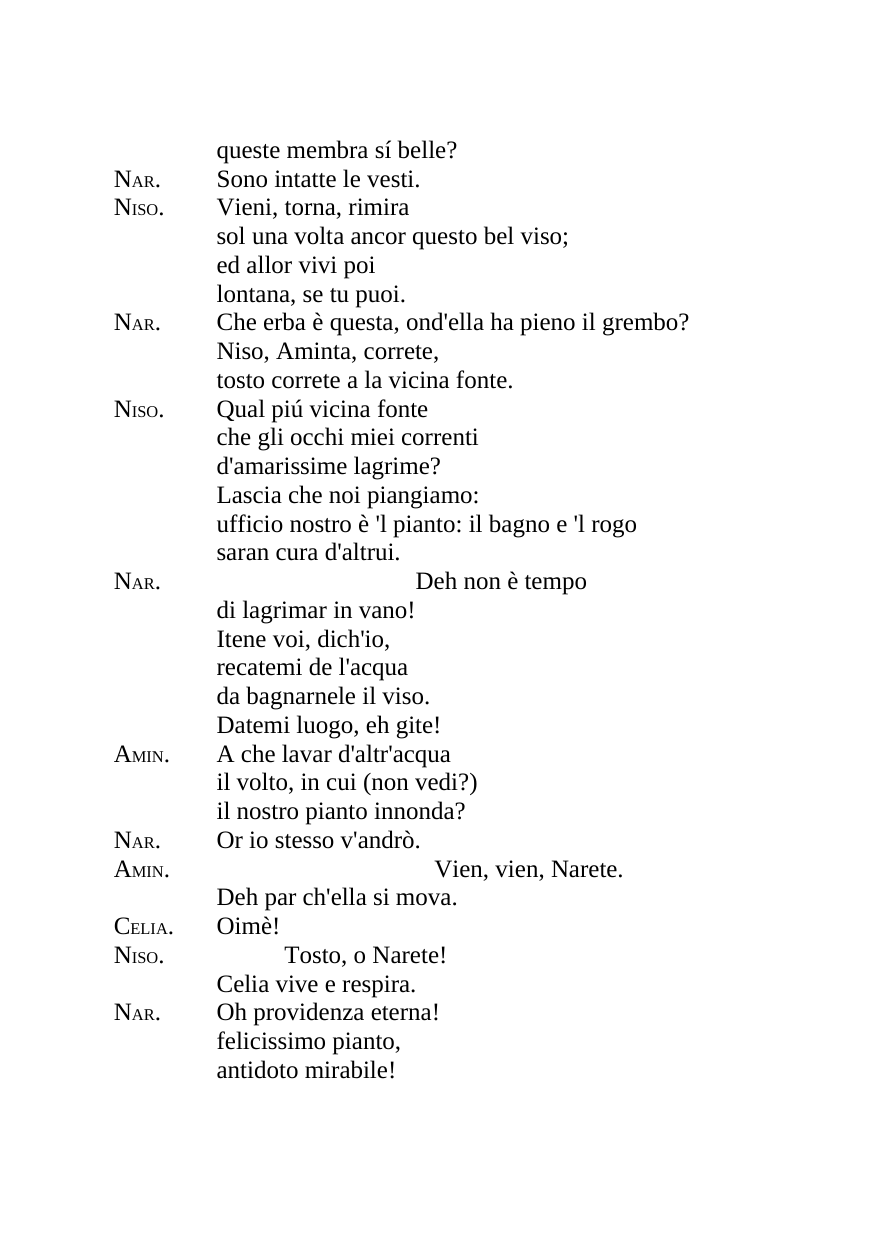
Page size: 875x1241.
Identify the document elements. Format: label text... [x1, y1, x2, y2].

table_cell Tosto, o Narete! Celia vive e respira. [209, 940, 768, 997]
table_cell Oh providenza eterna! felicissimo pianto, antidoto mirabile! [209, 998, 768, 1084]
table_cell Sono intatte le vesti. [209, 164, 768, 192]
table_cell Deh non è tempo di lagrimar in vano! Itene voi, dich'io, recatemi de l'acqua da bagnarnele il viso. Datemi luogo, eh gite! [209, 566, 768, 739]
table_cell Nar. [106, 566, 209, 739]
table_cell Niso. [106, 940, 209, 997]
table_cell Amin. [106, 739, 209, 825]
table_cell Niso. [106, 394, 209, 566]
table_cell Nar. [106, 164, 209, 192]
table_cell Vien, vien, Narete. Deh par ch'ella si mova. [209, 854, 768, 911]
table_cell Nar. [106, 998, 209, 1084]
table_cell queste membra sí belle? [209, 135, 768, 164]
table_cell Or io stesso v'andrò. [209, 825, 768, 854]
table_cell Che erba è questa, ond'ella ha pieno il grembo? Niso, Aminta, correte, tosto correte a la vicina fonte. [209, 308, 768, 394]
table_cell Niso. [106, 193, 209, 307]
table_cell Vieni, torna, rimira sol una volta ancor questo bel viso; ed allor vivi poi lontana, se tu puoi. [209, 193, 768, 307]
table_cell Oimè! [209, 911, 768, 940]
table_cell [106, 135, 209, 164]
table_cell Celia. [106, 911, 209, 940]
table_cell Nar. [106, 308, 209, 394]
table_cell A che lavar d'altr'acqua il volto, in cui (non vedi?) il nostro pianto innonda? [209, 739, 768, 825]
table_cell Qual piú vicina fonte che gli occhi miei correnti d'amarissime lagrime? Lascia che noi piangiamo: ufficio nostro è 'l pianto: il bagno e 'l rogo saran cura d'altrui. [209, 394, 768, 566]
table_cell Amin. [106, 854, 209, 911]
table_cell Nar. [106, 825, 209, 854]
